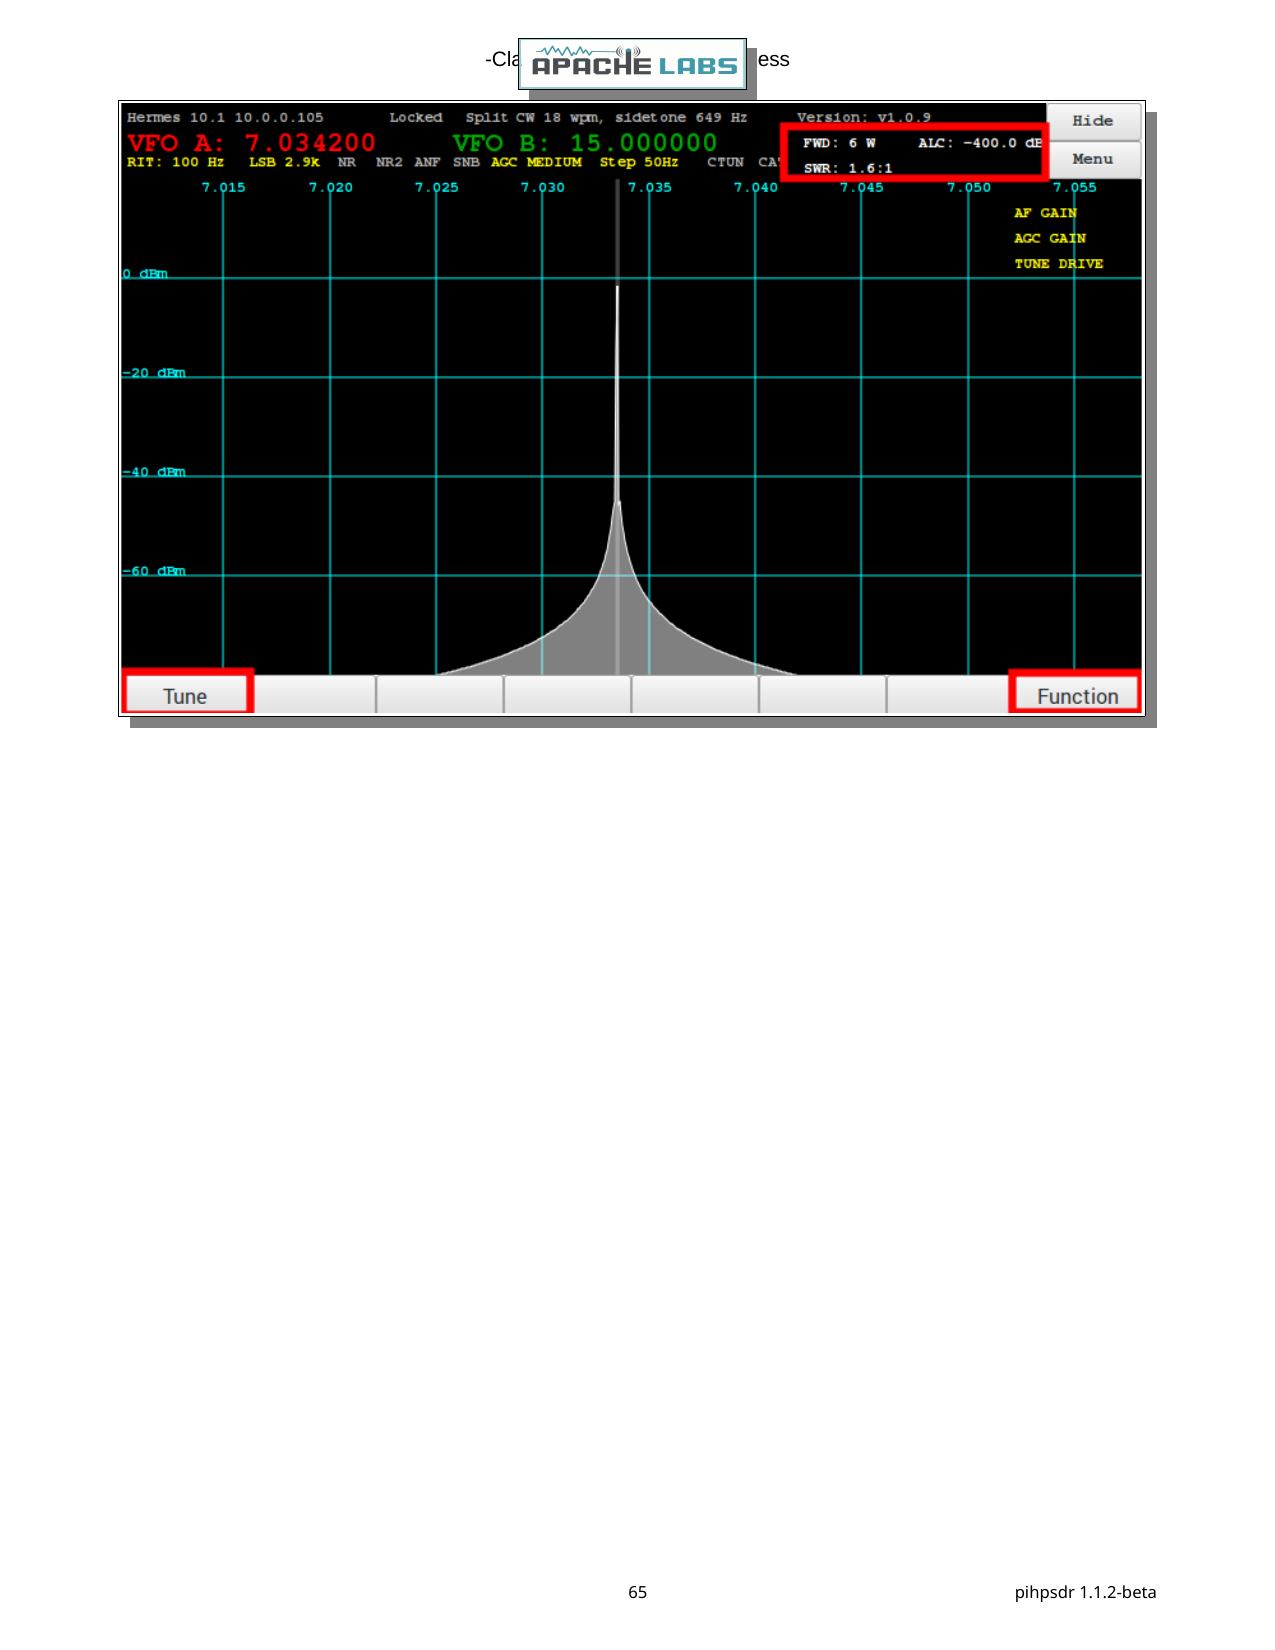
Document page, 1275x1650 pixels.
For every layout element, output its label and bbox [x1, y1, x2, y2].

picture [521, 40, 744, 87]
picture [121, 103, 1142, 713]
